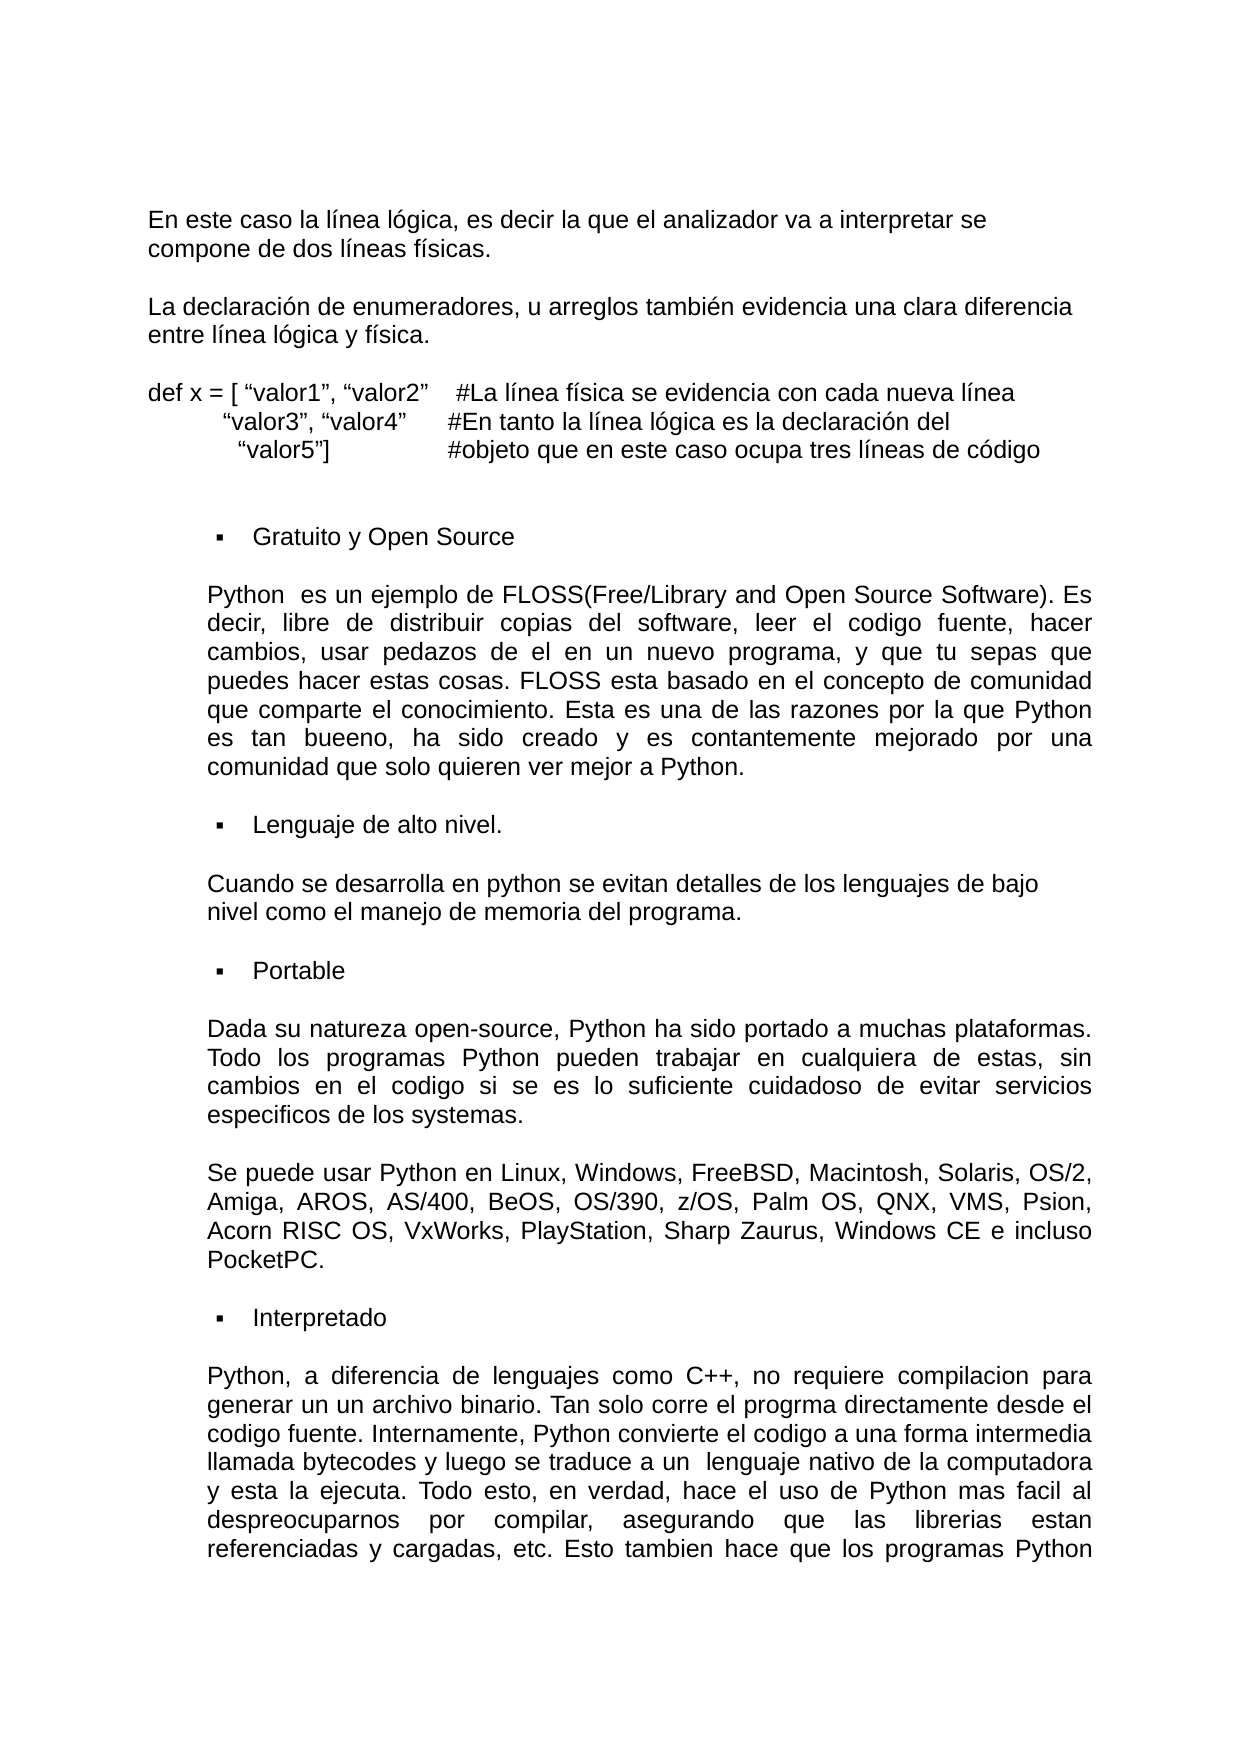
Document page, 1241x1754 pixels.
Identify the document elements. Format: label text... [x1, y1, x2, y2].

text La declaración de enumeradores, u arreglos también evidencia una clara diferencia entre línea lógica y física. [148, 291, 1092, 349]
list Dada su natureza open-source, Python ha sido portado a muchas plataformas. Todo los programas Python pueden trabajar en cualquiera de estas, sin cambios en el codigo si se es lo suficiente cuidadoso de evitar servicios especificos de los systemas. [207, 1014, 1092, 1129]
text “valor5”] #objeto que en este caso ocupa tres líneas de código [148, 435, 1092, 464]
text En este caso la línea lógica, es decir la que el analizador va a interpretar se compone de dos líneas físicas. [148, 205, 1092, 263]
subtitle Lenguaje de alto nivel. [215, 810, 1092, 839]
subtitle Portable [215, 956, 1092, 984]
list Python es un ejemplo de FLOSS(Free/Library and Open Source Software). Es decir, libre de distribuir copias del software, leer el codigo fuente, hacer cambios, usar pedazos de el en un nuevo programa, y que tu sepas que puedes hacer estas cosas. FLOSS esta basado en el concepto de comunidad que comparte el conocimiento. Esta es una de las razones por la que Python es tan bueeno, ha sido creado y es contantemente mejorado por una comunidad que solo quieren ver mejor a Python. [207, 580, 1092, 781]
list Python, a diferencia de lenguajes como C++, no requiere compilacion para generar un un archivo binario. Tan solo corre el progrma directamente desde el codigo fuente. Internamente, Python convierte el codigo a una forma intermedia llamada bytecodes y luego se traduce a un lenguaje nativo de la computadora y esta la ejecuta. Todo esto, en verdad, hace el uso de Python mas facil al despreocuparnos por compilar, asegurando que las librerias estan referenciadas y cargadas, etc. Esto tambien hace que los programas Python [207, 1361, 1092, 1562]
subtitle Gratuito y Open Source [215, 521, 1092, 550]
subtitle Interpretado [215, 1303, 1092, 1332]
text def x = [ “valor1”, “valor2” #La línea física se evidencia con cada nueva línea [148, 378, 1092, 406]
list Se puede usar Python en Linux, Windows, FreeBSD, Macintosh, Solaris, OS/2, Amiga, AROS, AS/400, BeOS, OS/390, z/OS, Palm OS, QNX, VMS, Psion, Acorn RISC OS, VxWorks, PlayStation, Sharp Zaurus, Windows CE e incluso PocketPC. [207, 1158, 1092, 1273]
text “valor3”, “valor4” #En tanto la línea lógica es la declaración del [148, 406, 1092, 435]
list Cuando se desarrolla en python se evitan detalles de los lenguajes de bajo nivel como el manejo de memoria del programa. [207, 869, 1092, 926]
